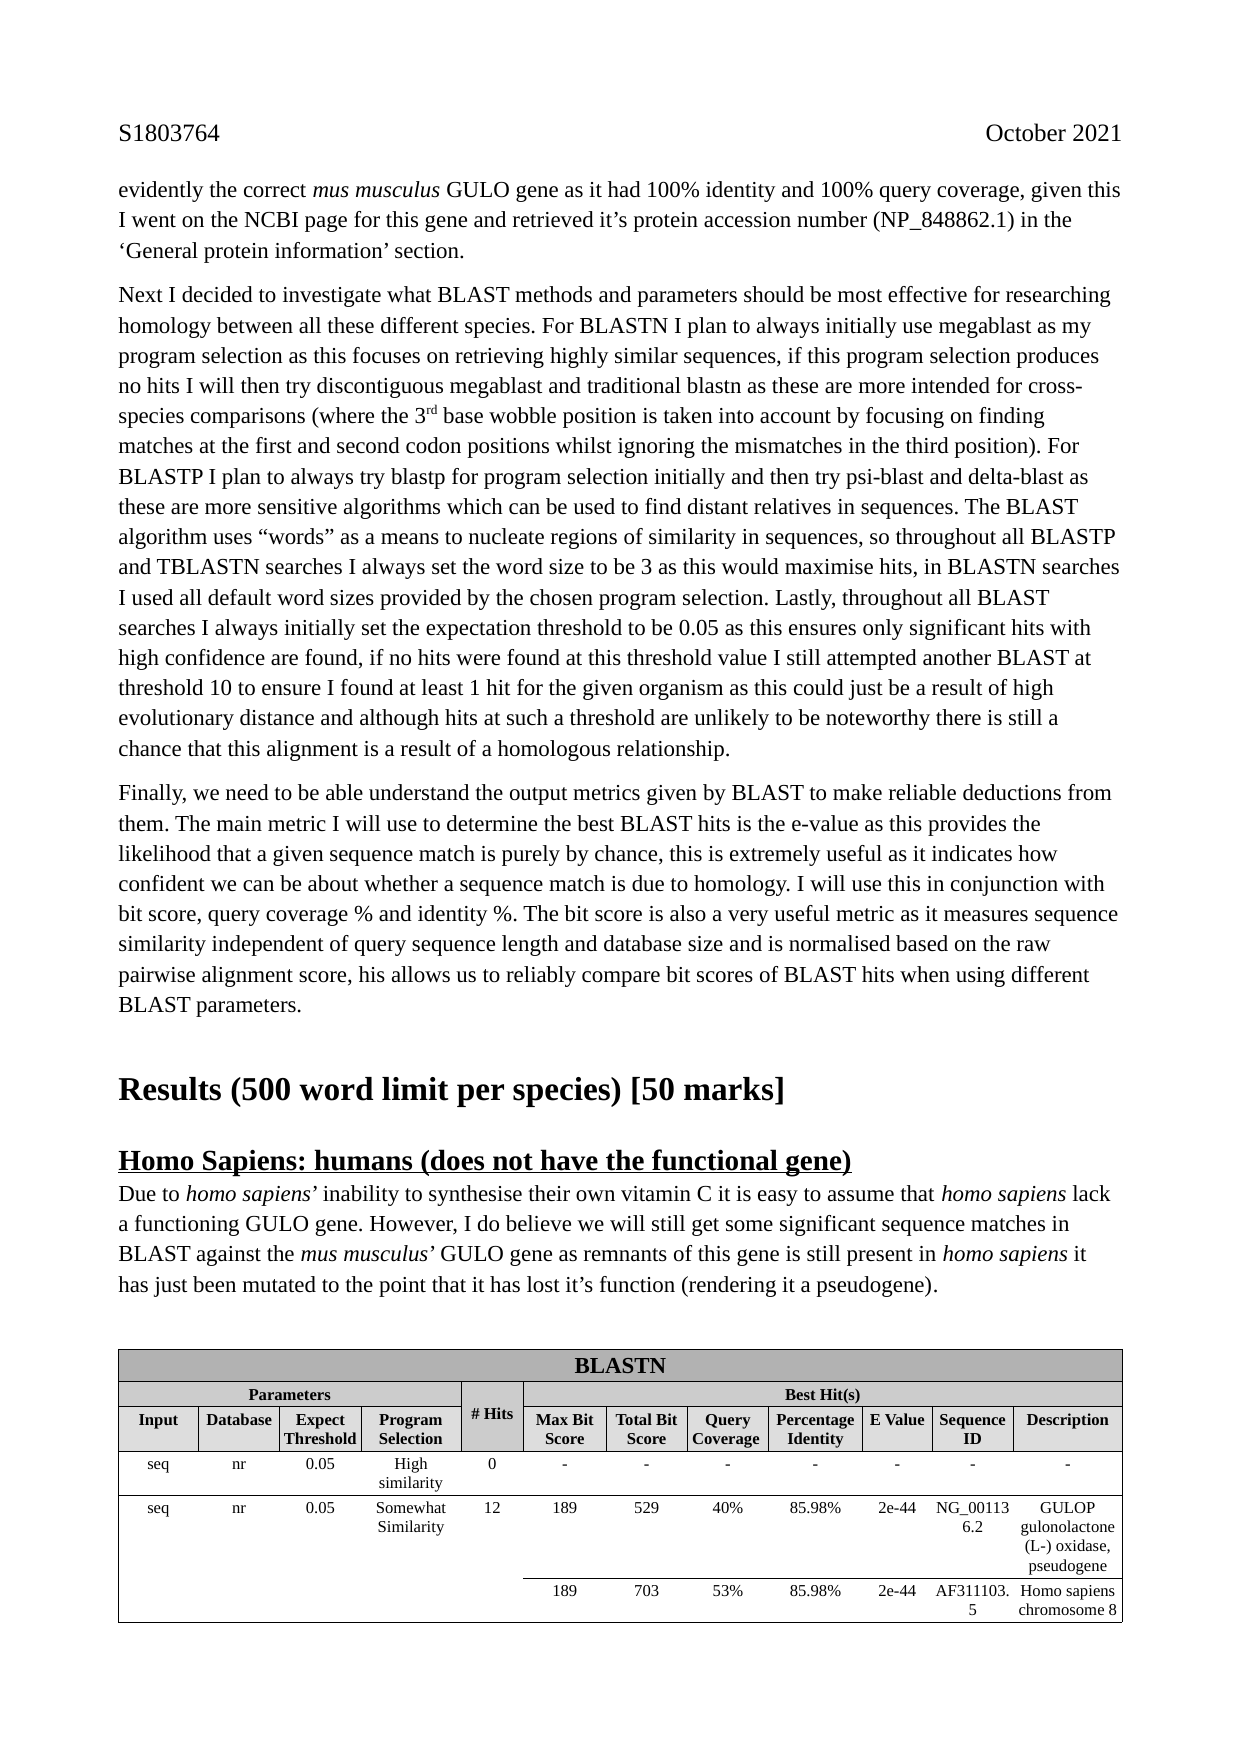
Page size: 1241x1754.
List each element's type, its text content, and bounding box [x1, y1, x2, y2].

table_cell 0 [461, 1452, 523, 1495]
table_cell 12 [461, 1496, 523, 1622]
table_header BLASTN [119, 1350, 1122, 1381]
table_cell Program Selection [362, 1407, 461, 1451]
table_cell AF311103.5 [932, 1579, 1013, 1622]
table_cell NG_001136.2 [932, 1496, 1013, 1577]
table_cell 529 [606, 1496, 687, 1577]
table_cell - [1013, 1452, 1122, 1495]
table_cell Somewhat Similarity [361, 1496, 461, 1622]
table_cell Sequence ID [933, 1407, 1013, 1451]
text Results (500 word limit per species) [50 marks] Homo Sapiens: humans (does not have the functional gene) Due to homo sapiens’ inability to synthesise their own vitamin C it is easy to assume that homo sapiens lack a functioning GULO gene. However, I do believe we will still get some significant sequence matches in BLAST against the mus musculus’ GULO gene as remnants of this gene is still present in homo sapiens it has just been mutated to the point that it has lost it’s function (rendering it a pseudogene). [118, 1069, 1122, 1330]
table_cell High similarity [361, 1452, 461, 1495]
table_cell 40% [687, 1496, 768, 1577]
table_cell - [768, 1452, 862, 1495]
table_cell Query Coverage [688, 1407, 768, 1451]
table_cell nr [198, 1452, 279, 1495]
table_cell GULOP gulonolactone (L-) oxidase, pseudogene [1013, 1496, 1122, 1577]
table_cell Max Bit Score [524, 1407, 606, 1451]
table_cell nr [198, 1496, 279, 1622]
table_cell 85.98% [768, 1496, 862, 1577]
table_cell seq [119, 1496, 198, 1622]
table_cell 703 [606, 1579, 687, 1622]
table_cell Database [199, 1407, 279, 1451]
table_cell 2e-44 [862, 1496, 932, 1577]
table_cell seq [119, 1452, 198, 1495]
table_cell Homo sapiens chromosome 8 [1013, 1579, 1122, 1622]
table_cell Input [119, 1407, 198, 1451]
table_cell 0.05 [279, 1496, 361, 1622]
table_cell Description [1014, 1407, 1122, 1451]
table_cell # Hits [462, 1382, 523, 1451]
table_cell 2e-44 [862, 1579, 932, 1622]
table_cell - [932, 1452, 1013, 1495]
table_cell 189 [523, 1496, 606, 1577]
table_cell Percentage Identity [769, 1407, 862, 1451]
table_cell Expect Threshold [280, 1407, 361, 1451]
table_cell Total Bit Score [607, 1407, 687, 1451]
table_cell Best Hit(s) [524, 1382, 1122, 1406]
text Next I decided to investigate what BLAST methods and parameters should be most effective for researching homology between all these different species. For BLASTN I plan to always initially use megablast as my program selection as this focuses on retrieving highly similar sequences, if this program selection produces no hits I will then try discontiguous megablast and traditional blastn as these are more intended for cross-species comparisons (where the 3rd base wobble position is taken into account by focusing on finding matches at the first and second codon positions whilst ignoring the mismatches in the third position). For BLASTP I plan to always try blastp for program selection initially and then try psi-blast and delta-blast as these are more sensitive algorithms which can be used to find distant relatives in sequences. The BLAST algorithm uses “words” as a means to nucleate regions of similarity in sequences, so throughout all BLASTP and TBLASTN searches I always set the word size to be 3 as this would maximise hits, in BLASTN searches I used all default word sizes provided by the chosen program selection. Lastly, throughout all BLAST searches I always initially set the expectation threshold to be 0.05 as this ensures only significant hits with high confidence are found, if no hits were found at this threshold value I still attempted another BLAST at threshold 10 to ensure I found at least 1 hit for the given organism as this could just be a result of high evolutionary distance and although hits at such a threshold are unlikely to be noteworthy there is still a chance that this alignment is a result of a homologous relationship. [118, 282, 1122, 761]
table_cell - [523, 1452, 606, 1495]
table_cell - [862, 1452, 932, 1495]
table_cell - [687, 1452, 768, 1495]
table_cell 189 [523, 1579, 606, 1622]
text evidently the correct mus musculus GULO gene as it had 100% identity and 100% query coverage, given this I went on the NCBI page for this gene and retrieved it’s protein accession number (NP_848862.1) in the ‘General protein information’ section. [118, 176, 1122, 263]
table_cell 0.05 [279, 1452, 361, 1495]
table_cell - [606, 1452, 687, 1495]
table_cell 85.98% [768, 1579, 862, 1622]
text Finally, we need to be able understand the output metrics given by BLAST to make reliable deductions from them. The main metric I will use to determine the best BLAST hits is the e-value as this provides the likelihood that a given sequence match is purely by chance, this is extremely useful as it indicates how confident we can be about whether a sequence match is due to homology. I will use this in conjunction with bit score, query coverage % and identity %. The bit score is also a very useful metric as it measures sequence similarity independent of query sequence length and database size and is normalised based on the raw pairwise alignment score, his allows us to reliably compare bit scores of BLAST hits when using different BLAST parameters. [118, 779, 1122, 1050]
table_cell 53% [687, 1579, 768, 1622]
table_cell Parameters [119, 1382, 461, 1406]
table_cell E Value [863, 1407, 932, 1451]
